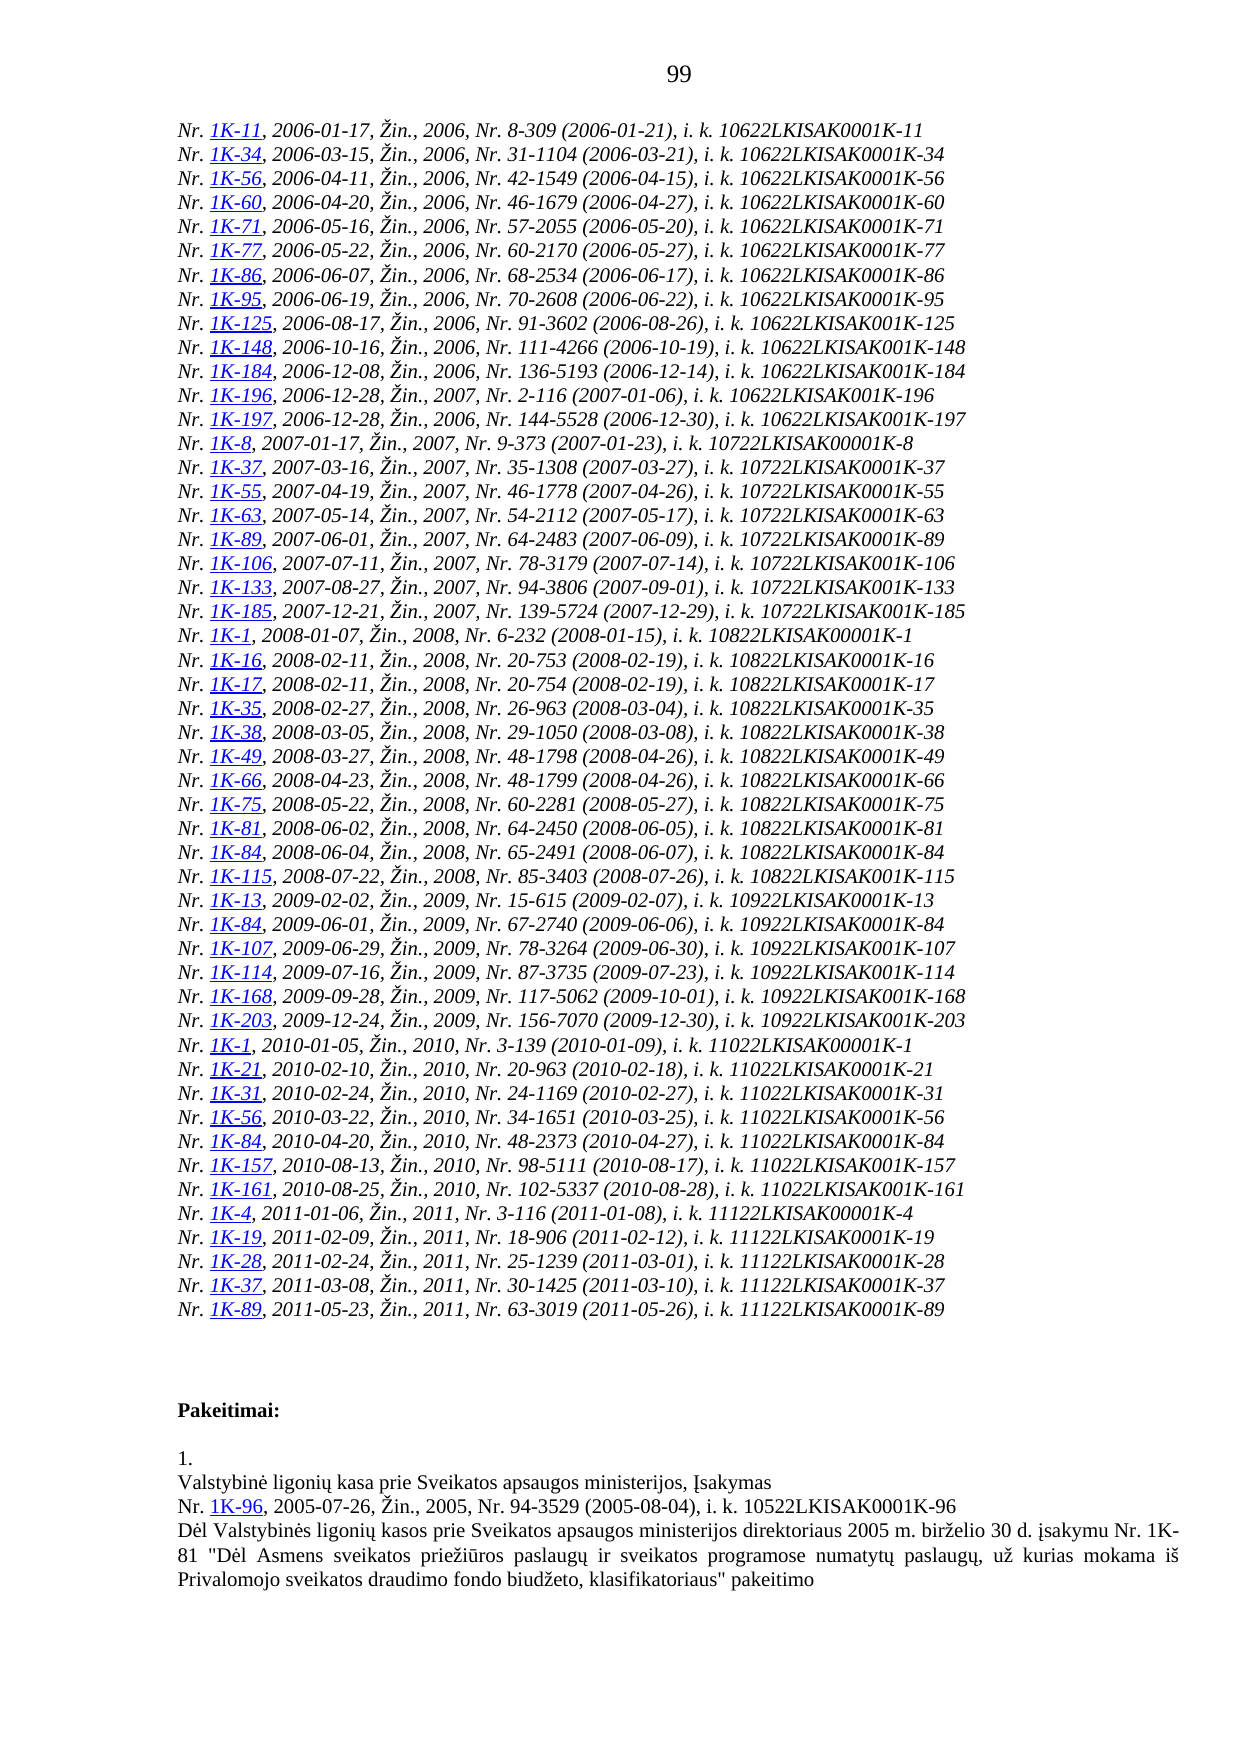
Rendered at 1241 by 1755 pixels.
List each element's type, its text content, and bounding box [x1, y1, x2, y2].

text Nr. 1K-196, 2006-12-28, Žin., 2007, Nr. 2-116 (2007-01-06), i. k. 10622LKISAK001K-196 [177, 383, 1181, 407]
text Nr. 1K-66, 2008-04-23, Žin., 2008, Nr. 48-1799 (2008-04-26), i. k. 10822LKISAK0001K-66 [177, 768, 1181, 792]
text Nr. 1K-161, 2010-08-25, Žin., 2010, Nr. 102-5337 (2010-08-28), i. k. 11022LKISAK001K-161 [177, 1177, 1181, 1201]
text Nr. 1K-21, 2010-02-10, Žin., 2010, Nr. 20-963 (2010-02-18), i. k. 11022LKISAK0001K-21 [177, 1057, 1181, 1081]
text Nr. 1K-107, 2009-06-29, Žin., 2009, Nr. 78-3264 (2009-06-30), i. k. 10922LKISAK001K-107 [177, 936, 1181, 960]
text Nr. 1K-114, 2009-07-16, Žin., 2009, Nr. 87-3735 (2009-07-23), i. k. 10922LKISAK001K-114 [177, 960, 1181, 984]
text Nr. 1K-49, 2008-03-27, Žin., 2008, Nr. 48-1798 (2008-04-26), i. k. 10822LKISAK0001K-49 [177, 744, 1181, 768]
text Nr. 1K-56, 2010-03-22, Žin., 2010, Nr. 34-1651 (2010-03-25), i. k. 11022LKISAK0001K-56 [177, 1105, 1181, 1129]
text Nr. 1K-157, 2010-08-13, Žin., 2010, Nr. 98-5111 (2010-08-17), i. k. 11022LKISAK001K-157 [177, 1153, 1181, 1177]
text Nr. 1K-17, 2008-02-11, Žin., 2008, Nr. 20-754 (2008-02-19), i. k. 10822LKISAK0001K-17 [177, 672, 1181, 696]
text Nr. 1K-56, 2006-04-11, Žin., 2006, Nr. 42-1549 (2006-04-15), i. k. 10622LKISAK0001K-56 [177, 166, 1181, 190]
text Nr. 1K-168, 2009-09-28, Žin., 2009, Nr. 117-5062 (2009-10-01), i. k. 10922LKISAK001K-168 [177, 984, 1181, 1008]
text Nr. 1K-203, 2009-12-24, Žin., 2009, Nr. 156-7070 (2009-12-30), i. k. 10922LKISAK001K-203 [177, 1008, 1181, 1032]
text Nr. 1K-63, 2007-05-14, Žin., 2007, Nr. 54-2112 (2007-05-17), i. k. 10722LKISAK0001K-63 [177, 503, 1181, 527]
text Nr. 1K-28, 2011-02-24, Žin., 2011, Nr. 25-1239 (2011-03-01), i. k. 11122LKISAK0001K-28 [177, 1249, 1181, 1273]
text Nr. 1K-55, 2007-04-19, Žin., 2007, Nr. 46-1778 (2007-04-26), i. k. 10722LKISAK0001K-55 [177, 479, 1181, 503]
text Nr. 1K-86, 2006-06-07, Žin., 2006, Nr. 68-2534 (2006-06-17), i. k. 10622LKISAK0001K-86 [177, 262, 1181, 287]
text Nr. 1K-19, 2011-02-09, Žin., 2011, Nr. 18-906 (2011-02-12), i. k. 11122LKISAK0001K-19 [177, 1225, 1181, 1249]
text Nr. 1K-11, 2006-01-17, Žin., 2006, Nr. 8-309 (2006-01-21), i. k. 10622LKISAK0001K-11 [177, 118, 1181, 142]
text Nr. 1K-60, 2006-04-20, Žin., 2006, Nr. 46-1679 (2006-04-27), i. k. 10622LKISAK0001K-60 [177, 190, 1181, 214]
text Nr. 1K-37, 2011-03-08, Žin., 2011, Nr. 30-1425 (2011-03-10), i. k. 11122LKISAK0001K-37 [177, 1273, 1181, 1297]
text Nr. 1K-184, 2006-12-08, Žin., 2006, Nr. 136-5193 (2006-12-14), i. k. 10622LKISAK001K-184 [177, 359, 1181, 383]
text Nr. 1K-38, 2008-03-05, Žin., 2008, Nr. 29-1050 (2008-03-08), i. k. 10822LKISAK0001K-38 [177, 720, 1181, 744]
text Nr. 1K-84, 2010-04-20, Žin., 2010, Nr. 48-2373 (2010-04-27), i. k. 11022LKISAK0001K-84 [177, 1129, 1181, 1153]
text 1. [177, 1446, 1181, 1470]
text Nr. 1K-31, 2010-02-24, Žin., 2010, Nr. 24-1169 (2010-02-27), i. k. 11022LKISAK0001K-31 [177, 1081, 1181, 1105]
text Nr. 1K-77, 2006-05-22, Žin., 2006, Nr. 60-2170 (2006-05-27), i. k. 10622LKISAK0001K-77 [177, 238, 1181, 262]
text Nr. 1K-16, 2008-02-11, Žin., 2008, Nr. 20-753 (2008-02-19), i. k. 10822LKISAK0001K-16 [177, 647, 1181, 672]
text Nr. 1K-71, 2006-05-16, Žin., 2006, Nr. 57-2055 (2006-05-20), i. k. 10622LKISAK0001K-71 [177, 214, 1181, 238]
text Nr. 1K-84, 2009-06-01, Žin., 2009, Nr. 67-2740 (2009-06-06), i. k. 10922LKISAK0001K-84 [177, 912, 1181, 936]
text Nr. 1K-185, 2007-12-21, Žin., 2007, Nr. 139-5724 (2007-12-29), i. k. 10722LKISAK001K-185 [177, 599, 1181, 623]
text Nr. 1K-75, 2008-05-22, Žin., 2008, Nr. 60-2281 (2008-05-27), i. k. 10822LKISAK0001K-75 [177, 792, 1181, 816]
text Nr. 1K-13, 2009-02-02, Žin., 2009, Nr. 15-615 (2009-02-07), i. k. 10922LKISAK0001K-13 [177, 888, 1181, 912]
text Nr. 1K-89, 2011-05-23, Žin., 2011, Nr. 63-3019 (2011-05-26), i. k. 11122LKISAK0001K-89 [177, 1297, 1181, 1321]
text Nr. 1K-37, 2007-03-16, Žin., 2007, Nr. 35-1308 (2007-03-27), i. k. 10722LKISAK0001K-37 [177, 455, 1181, 479]
text Nr. 1K-95, 2006-06-19, Žin., 2006, Nr. 70-2608 (2006-06-22), i. k. 10622LKISAK0001K-95 [177, 287, 1181, 311]
text Dėl Valstybinės ligonių kasos prie Sveikatos apsaugos ministerijos direktoriaus 2005 m. birželio 30 d. įsakymu Nr. 1K-81 "Dėl Asmens sveikatos priežiūros paslaugų ir sveikatos programose numatytų paslaugų, už kurias mokama iš Privalomojo sveikatos draudimo fondo biudžeto, klasifikatoriaus" pakeitimo [177, 1518, 1181, 1591]
text Pakeitimai: [177, 1398, 1181, 1422]
text Nr. 1K-89, 2007-06-01, Žin., 2007, Nr. 64-2483 (2007-06-09), i. k. 10722LKISAK0001K-89 [177, 527, 1181, 551]
text Nr. 1K-4, 2011-01-06, Žin., 2011, Nr. 3-116 (2011-01-08), i. k. 11122LKISAK00001K-4 [177, 1201, 1181, 1225]
text Nr. 1K-1, 2008-01-07, Žin., 2008, Nr. 6-232 (2008-01-15), i. k. 10822LKISAK00001K-1 [177, 623, 1181, 647]
text Nr. 1K-125, 2006-08-17, Žin., 2006, Nr. 91-3602 (2006-08-26), i. k. 10622LKISAK001K-125 [177, 311, 1181, 335]
text Nr. 1K-84, 2008-06-04, Žin., 2008, Nr. 65-2491 (2008-06-07), i. k. 10822LKISAK0001K-84 [177, 840, 1181, 864]
text Nr. 1K-115, 2008-07-22, Žin., 2008, Nr. 85-3403 (2008-07-26), i. k. 10822LKISAK001K-115 [177, 864, 1181, 888]
text Nr. 1K-96, 2005-07-26, Žin., 2005, Nr. 94-3529 (2005-08-04), i. k. 10522LKISAK0001K-96 [177, 1494, 1181, 1518]
text Nr. 1K-81, 2008-06-02, Žin., 2008, Nr. 64-2450 (2008-06-05), i. k. 10822LKISAK0001K-81 [177, 816, 1181, 840]
text Nr. 1K-8, 2007-01-17, Žin., 2007, Nr. 9-373 (2007-01-23), i. k. 10722LKISAK00001K-8 [177, 431, 1181, 455]
text Nr. 1K-1, 2010-01-05, Žin., 2010, Nr. 3-139 (2010-01-09), i. k. 11022LKISAK00001K-1 [177, 1032, 1181, 1057]
text Nr. 1K-106, 2007-07-11, Žin., 2007, Nr. 78-3179 (2007-07-14), i. k. 10722LKISAK001K-106 [177, 551, 1181, 575]
text Nr. 1K-148, 2006-10-16, Žin., 2006, Nr. 111-4266 (2006-10-19), i. k. 10622LKISAK001K-148 [177, 335, 1181, 359]
text Nr. 1K-35, 2008-02-27, Žin., 2008, Nr. 26-963 (2008-03-04), i. k. 10822LKISAK0001K-35 [177, 696, 1181, 720]
text Nr. 1K-133, 2007-08-27, Žin., 2007, Nr. 94-3806 (2007-09-01), i. k. 10722LKISAK001K-133 [177, 575, 1181, 599]
text Nr. 1K-197, 2006-12-28, Žin., 2006, Nr. 144-5528 (2006-12-30), i. k. 10622LKISAK001K-197 [177, 407, 1181, 431]
text Valstybinė ligonių kasa prie Sveikatos apsaugos ministerijos, Įsakymas [177, 1470, 1181, 1494]
text Nr. 1K-34, 2006-03-15, Žin., 2006, Nr. 31-1104 (2006-03-21), i. k. 10622LKISAK0001K-34 [177, 142, 1181, 166]
